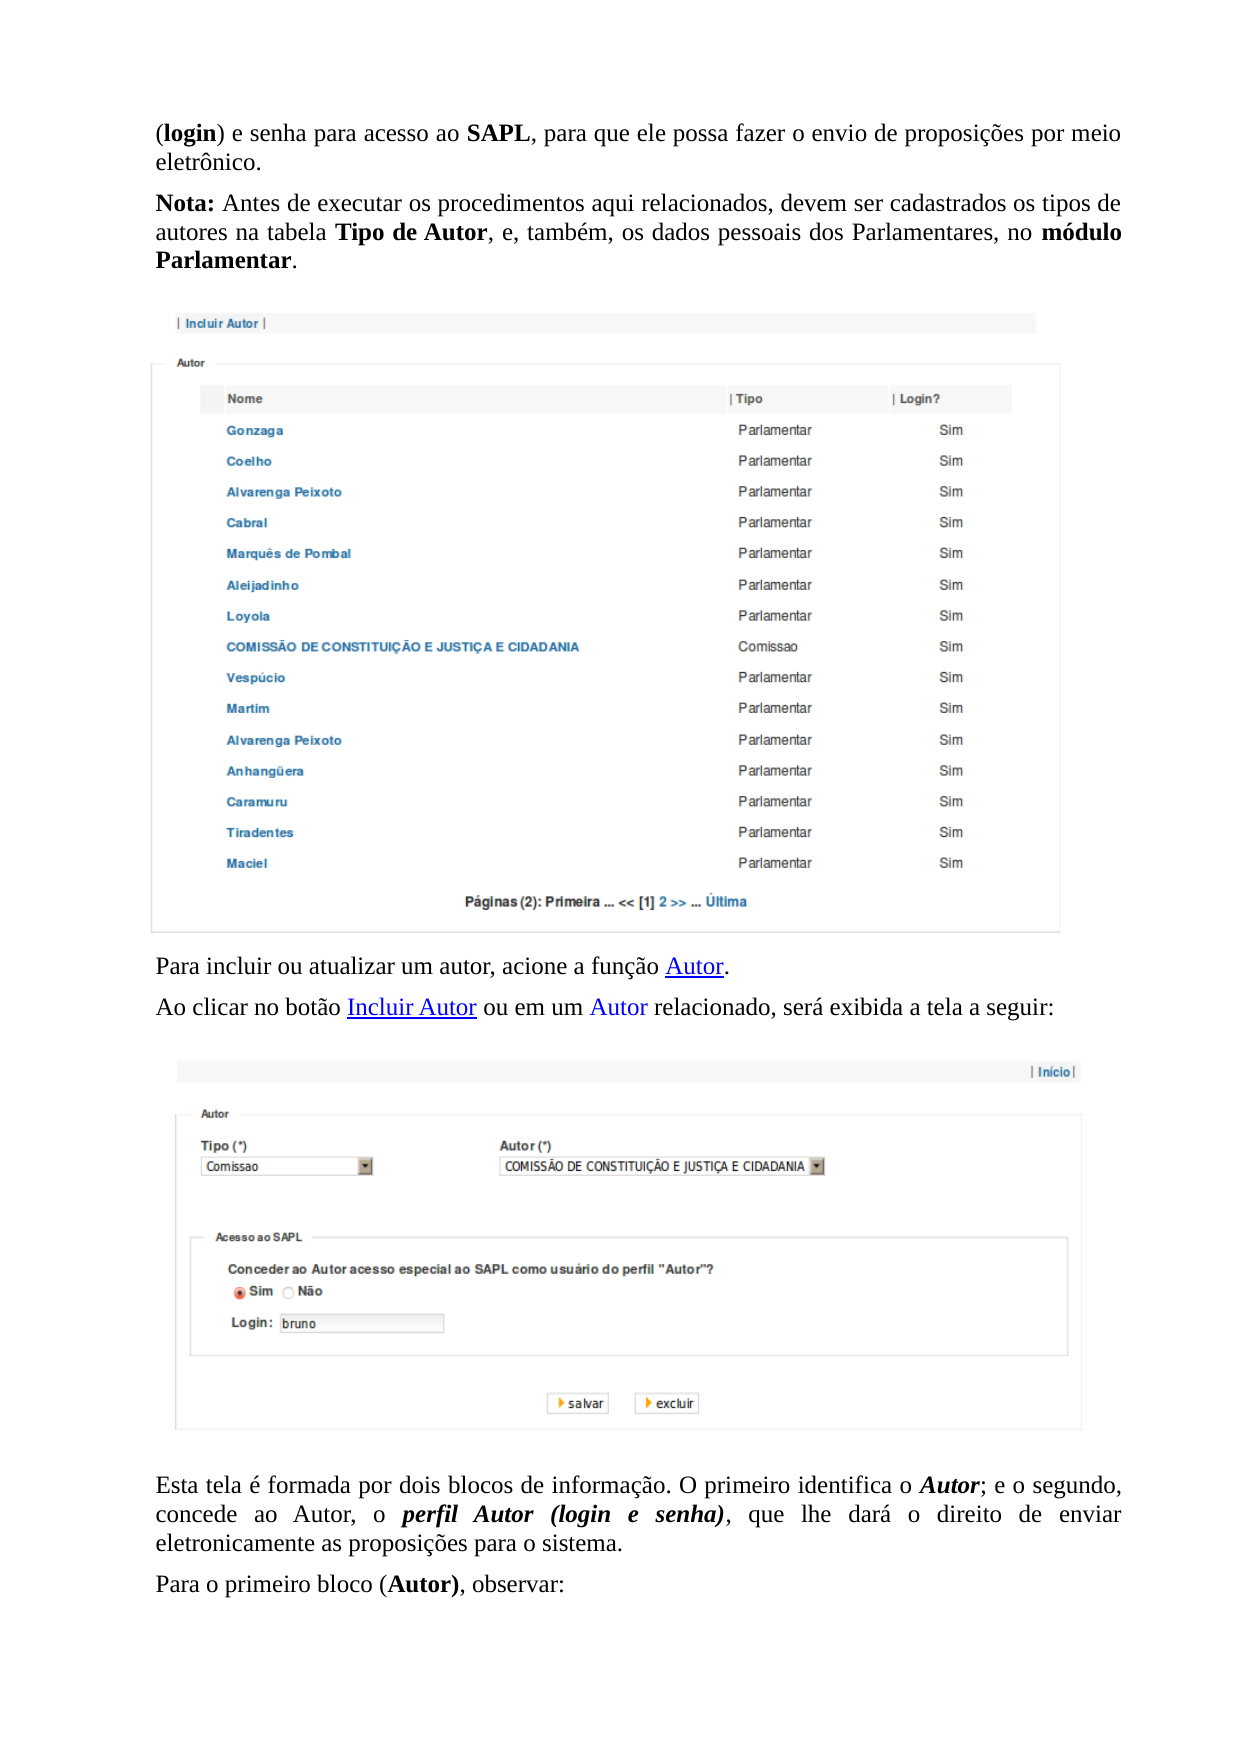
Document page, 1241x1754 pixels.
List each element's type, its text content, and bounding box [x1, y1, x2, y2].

text (login) e senha para acesso ao SAPL, para que ele possa fazer o envio de proposições por meio eletrônico. [155, 118, 1122, 176]
picture [144, 312, 1066, 934]
text Para incluir ou atualizar um autor, acione a função Autor. [155, 951, 1122, 980]
picture [166, 1055, 1089, 1436]
text Nota: Antes de executar os procedimentos aqui relacionados, devem ser cadastrados os tipos de autores na tabela Tipo de Autor, e, também, os dados pessoais dos Parlamentares, no módulo Parlamentar. [155, 188, 1122, 274]
text Esta tela é formada por dois blocos de informação. O primeiro identifica o Autor; e o segundo, concede ao Autor, o perfil Autor (login e senha), que lhe dará o direito de enviar eletronicamente as proposições para o sistema. [155, 1470, 1122, 1557]
text Ao clicar no botão Incluir Autor ou em um Autor relacionado, será exibida a tela a seguir: [155, 992, 1122, 1021]
text Para o primeiro bloco (Autor), observar: [155, 1569, 1122, 1598]
